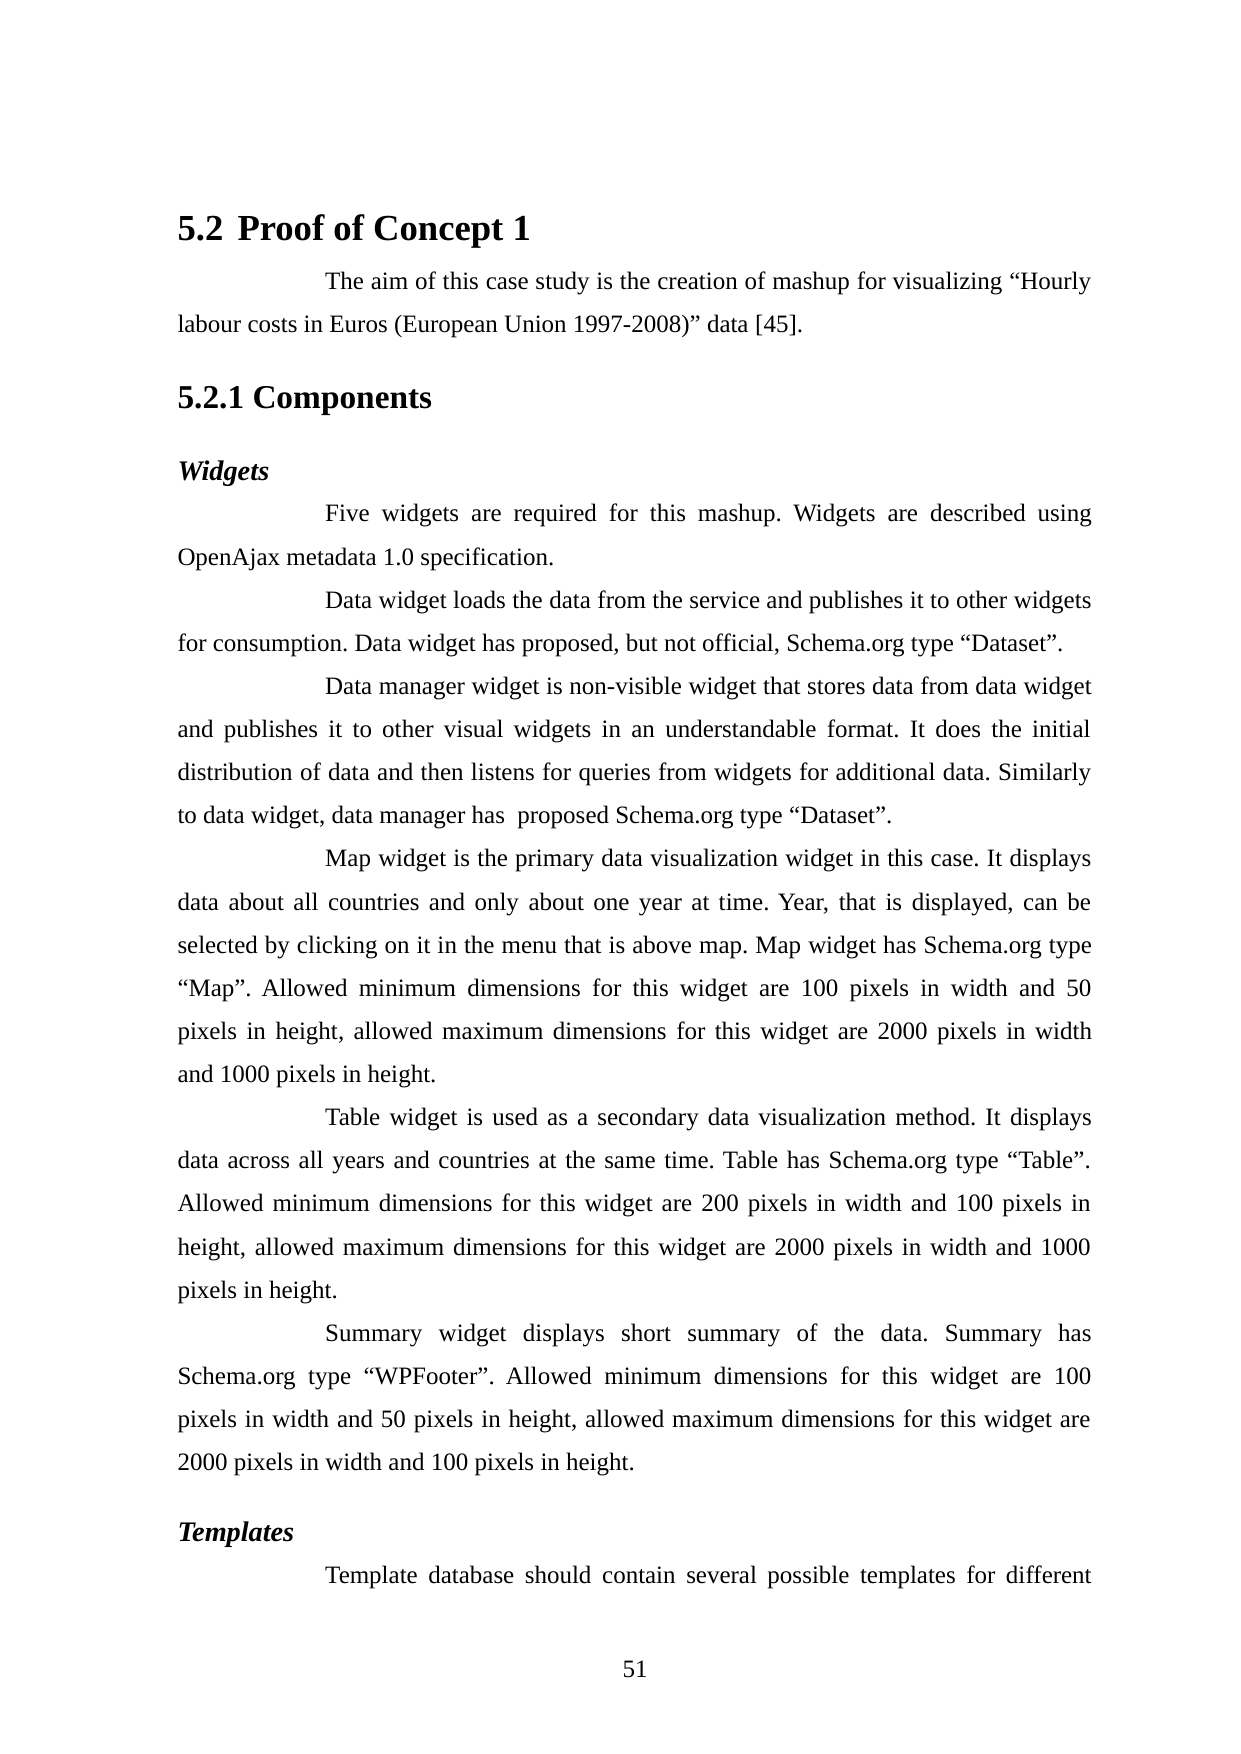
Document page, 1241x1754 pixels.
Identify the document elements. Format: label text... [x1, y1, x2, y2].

subtitle Proof of Concept 1 [177, 206, 1093, 248]
text Summary widget displays short summary of the data. Summary has Schema.org type “WPFooter”. Allowed minimum dimensions for this widget are 100 pixels in width and 50 pixels in height, allowed maximum dimensions for this widget are 2000 pixels in width and 100 pixels in height. [177, 1318, 1093, 1476]
text Template database should contain several possible templates for different [177, 1561, 1093, 1589]
subtitle Widgets [177, 453, 1093, 486]
text The aim of this case study is the creation of mashup for visualizing “Hourly labour costs in Euros (European Union 1997-2008)” data [44]. [177, 266, 1093, 338]
text Data manager widget is non-visible widget that stores data from data widget and publishes it to other visual widgets in an understandable format. It does the initial distribution of data and then listens for queries from widgets for additional data. Similarly to data widget, data manager has proposed Schema.org type “Dataset”. [177, 671, 1093, 829]
subtitle Components [177, 378, 1093, 416]
text Map widget is the primary data visualization widget in this case. It displays data about all countries and only about one year at time. Year, that is displayed, can be selected by clicking on it in the menu that is above map. Map widget has Schema.org type “Map”. Allowed minimum dimensions for this widget are 100 pixels in width and 50 pixels in height, allowed maximum dimensions for this widget are 2000 pixels in width and 1000 pixels in height. [177, 843, 1093, 1088]
text Data widget loads the data from the service and publishes it to other widgets for consumption. Data widget has proposed, but not official, Schema.org type “Dataset”. [177, 585, 1093, 657]
text Table widget is used as a secondary data visualization method. It displays data across all years and countries at the same time. Table has Schema.org type “Table”. Allowed minimum dimensions for this widget are 200 pixels in width and 100 pixels in height, allowed maximum dimensions for this widget are 2000 pixels in width and 1000 pixels in height. [177, 1102, 1093, 1303]
subtitle Templates [177, 1515, 1093, 1548]
text Five widgets are required for this mashup. Widgets are described using OpenAjax metadata 1.0 specification. [177, 498, 1093, 570]
